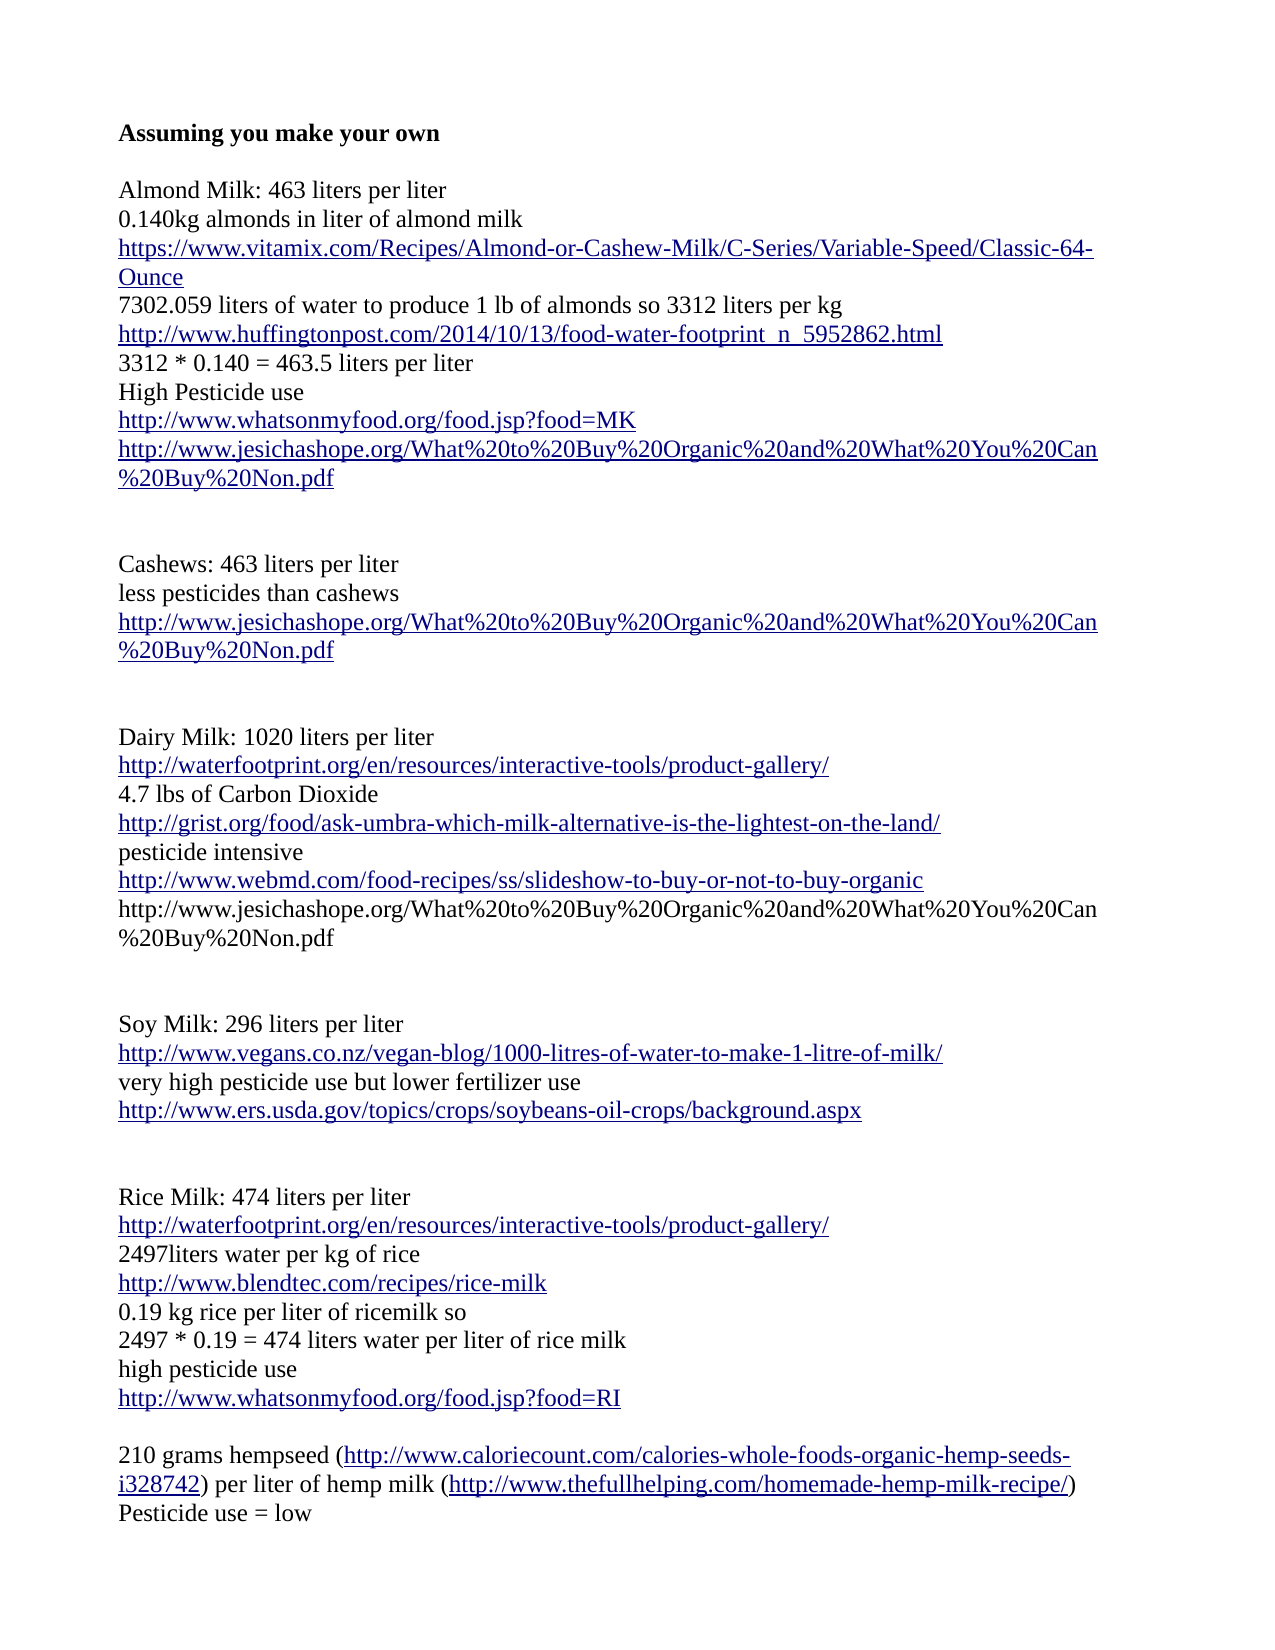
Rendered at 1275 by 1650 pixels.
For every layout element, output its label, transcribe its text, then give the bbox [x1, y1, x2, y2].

text http://www.jesichashope.org/What%20to%20Buy%20Organic%20and%20What%20You%20Can%20Buy%20Non.pdf [118, 434, 1157, 492]
text High Pesticide use [118, 377, 1157, 406]
text pesticide intensive [118, 837, 1157, 866]
text 7302.059 liters of water to produce 1 lb of almonds so 3312 liters per kg [118, 291, 1157, 319]
text https://www.vitamix.com/Recipes/Almond-or-Cashew-Milk/C-Series/Variable-Speed/Classic-64-Ounce [118, 233, 1157, 291]
text 0.140kg almonds in liter of almond milk [118, 204, 1157, 233]
text http://waterfootprint.org/en/resources/interactive-tools/product-gallery/ [118, 1211, 1157, 1239]
text http://www.whatsonmyfood.org/food.jsp?food=RI [118, 1383, 1157, 1412]
text http://waterfootprint.org/en/resources/interactive-tools/product-gallery/ [118, 751, 1157, 779]
text 0.19 kg rice per liter of ricemilk so [118, 1297, 1157, 1326]
text 4.7 lbs of Carbon Dioxide [118, 779, 1157, 808]
text http://grist.org/food/ask-umbra-which-milk-alternative-is-the-lightest-on-the-land/ [118, 808, 1157, 837]
text http://www.webmd.com/food-recipes/ss/slideshow-to-buy-or-not-to-buy-organic [118, 866, 1157, 894]
text http://www.jesichashope.org/What%20to%20Buy%20Organic%20and%20What%20You%20Can%20Buy%20Non.pdf [118, 607, 1157, 664]
text http://www.vegans.co.nz/vegan-blog/1000-litres-of-water-to-make-1-litre-of-milk/ [118, 1038, 1157, 1067]
text Almond Milk: 463 liters per liter [118, 176, 1157, 204]
text http://www.blendtec.com/recipes/rice-milk [118, 1268, 1157, 1297]
text Cashews: 463 liters per liter [118, 549, 1157, 578]
text http://www.jesichashope.org/What%20to%20Buy%20Organic%20and%20What%20You%20Can%20Buy%20Non.pdf [118, 894, 1157, 952]
text Soy Milk: 296 liters per liter [118, 1009, 1157, 1038]
text Rice Milk: 474 liters per liter [118, 1182, 1157, 1211]
text 3312 * 0.140 = 463.5 liters per liter [118, 348, 1157, 377]
text 2497 * 0.19 = 474 liters water per liter of rice milk [118, 1326, 1157, 1354]
text 2497liters water per kg of rice [118, 1239, 1157, 1268]
text high pesticide use [118, 1354, 1157, 1383]
text http://www.ers.usda.gov/topics/crops/soybeans-oil-crops/background.aspx [118, 1096, 1157, 1124]
text Assuming you make your own [118, 118, 1157, 147]
text Dairy Milk: 1020 liters per liter [118, 722, 1157, 751]
text http://www.huffingtonpost.com/2014/10/13/food-water-footprint_n_5952862.html [118, 319, 1157, 348]
text http://www.whatsonmyfood.org/food.jsp?food=MK [118, 406, 1157, 434]
text Pesticide use = low [118, 1498, 1157, 1527]
text 210 grams hempseed (http://www.caloriecount.com/calories-whole-foods-organic-hemp-seeds-i328742) per liter of hemp milk (http://www.thefullhelping.com/homemade-hemp-milk-recipe/) [118, 1441, 1157, 1498]
text less pesticides than cashews [118, 578, 1157, 607]
text very high pesticide use but lower fertilizer use [118, 1067, 1157, 1096]
